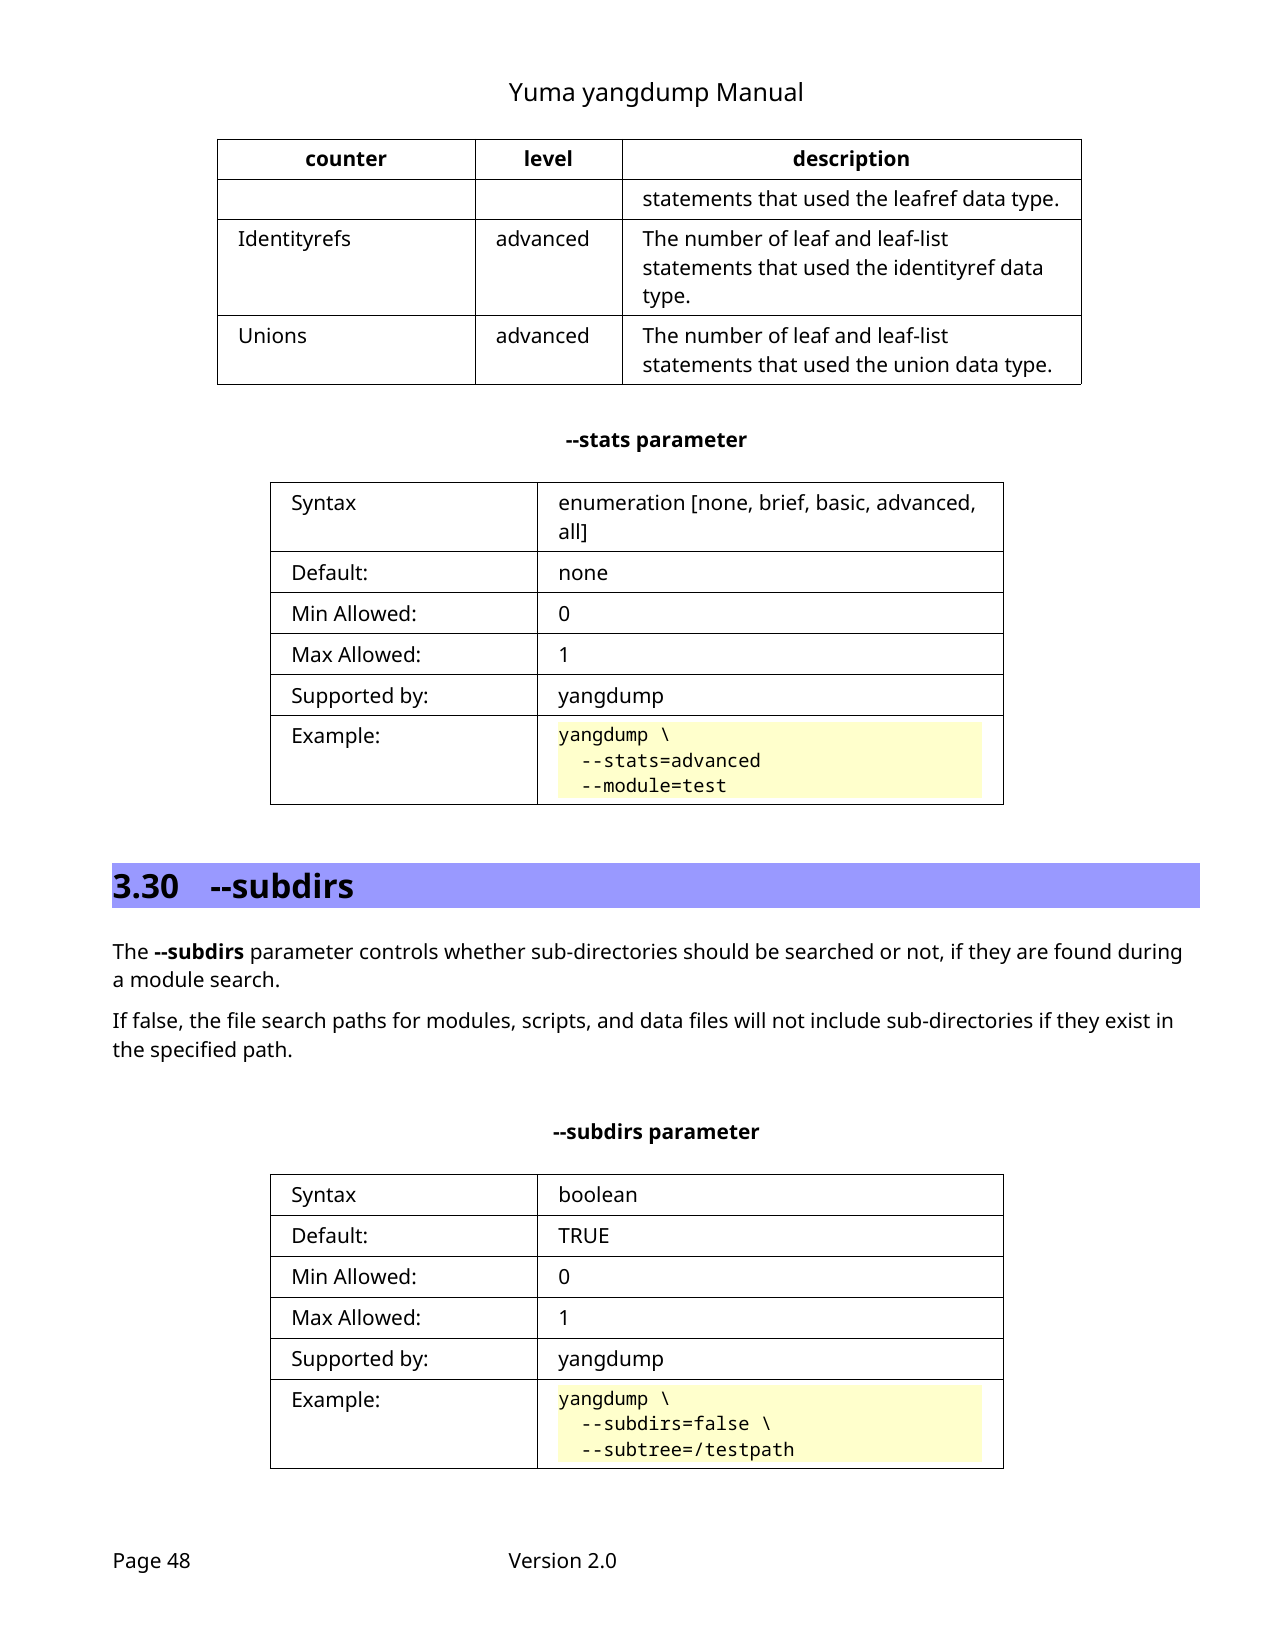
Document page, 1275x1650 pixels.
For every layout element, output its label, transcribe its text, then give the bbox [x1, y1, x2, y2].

table_cell statements that used the leafref data type. [623, 180, 1081, 218]
table_cell [218, 180, 475, 218]
table_header Syntax [271, 1175, 537, 1215]
table_cell yangdump \ --stats=advanced --module=test [538, 716, 1003, 804]
table_header enumeration [none, brief, basic, advanced, all] [538, 483, 1003, 551]
table_cell The number of leaf and leaf-list statements that used the union data type. [623, 316, 1081, 384]
table_cell Max Allowed: [271, 634, 537, 674]
table_header boolean [538, 1175, 1003, 1215]
subtitle --stats parameter [127, 425, 1185, 453]
subtitle --subdirs parameter [127, 1117, 1185, 1145]
subtitle --subdirs [112, 863, 1200, 908]
table_cell [476, 180, 622, 218]
text If false, the file search paths for modules, scripts, and data files will not include sub-directories if they exist in the specified path. [112, 1007, 1200, 1063]
table_cell yangdump [538, 1339, 1003, 1378]
table_cell Example: [271, 1380, 537, 1467]
table_cell 1 [538, 1298, 1003, 1337]
table_cell 0 [538, 1257, 1003, 1297]
table_header level [476, 140, 622, 178]
table_cell Min Allowed: [271, 593, 537, 633]
table_cell advanced [476, 220, 622, 315]
table_cell TRUE [538, 1216, 1003, 1256]
table_cell Supported by: [271, 1339, 537, 1378]
table_cell Default: [271, 1216, 537, 1256]
table_cell yangdump \ --subdirs=false \ --subtree=/testpath [538, 1380, 1003, 1467]
table_header description [623, 140, 1081, 178]
table_cell Min Allowed: [271, 1257, 537, 1297]
text The --subdirs parameter controls whether sub-directories should be searched or not, if they are found during a module search. [112, 937, 1200, 994]
table_cell advanced [476, 316, 622, 384]
table_cell Unions [218, 316, 475, 384]
table_cell 1 [538, 634, 1003, 674]
table_cell yangdump [538, 675, 1003, 715]
table_cell The number of leaf and leaf-list statements that used the identityref data type. [623, 220, 1081, 315]
table_cell none [538, 552, 1003, 592]
table_cell Example: [271, 716, 537, 804]
table_cell 0 [538, 593, 1003, 633]
table_cell Identityrefs [218, 220, 475, 315]
table_cell Supported by: [271, 675, 537, 715]
table_header counter [218, 140, 475, 178]
table_cell Default: [271, 552, 537, 592]
table_header Syntax [271, 483, 537, 551]
table_cell Max Allowed: [271, 1298, 537, 1337]
